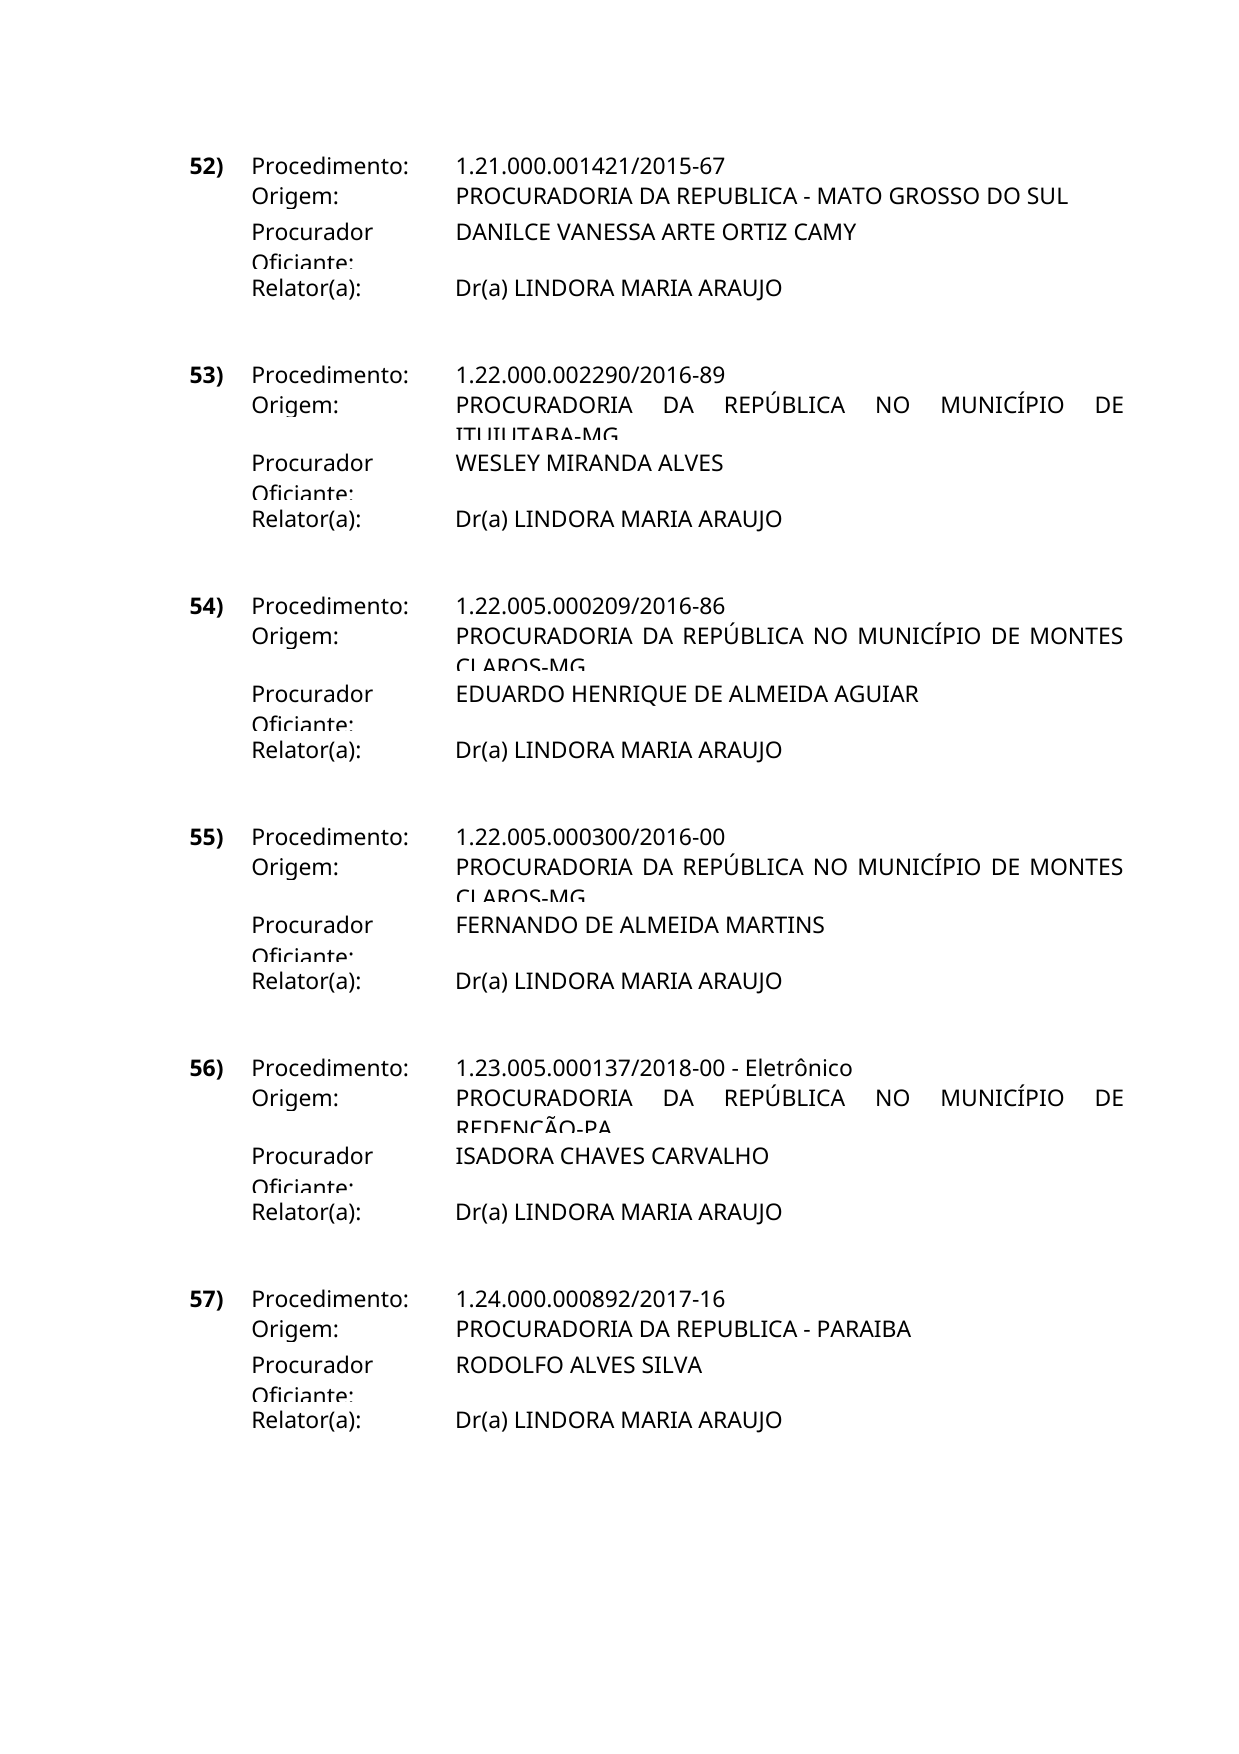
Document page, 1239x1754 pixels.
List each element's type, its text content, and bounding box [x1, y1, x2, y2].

table_cell [0, 440, 189, 447]
table_cell Procedimento: [251, 1052, 455, 1080]
table_cell [1125, 764, 1239, 821]
table_cell 1.22.005.000209/2016-86 [455, 590, 1124, 618]
table_cell [189, 678, 251, 729]
table_cell WESLEY MIRANDA ALVES [455, 447, 1124, 498]
table_cell 56) [189, 1052, 251, 1080]
table_header [455, 0, 1124, 150]
table_header Relator(a): [251, 734, 455, 762]
table_cell [251, 417, 455, 439]
table_cell [189, 671, 251, 678]
table_cell [189, 272, 251, 302]
table_cell [1125, 150, 1239, 178]
table_cell Procedimento: [251, 1283, 455, 1311]
table_cell [0, 180, 189, 208]
table_cell [1125, 821, 1239, 849]
table_cell [189, 648, 251, 671]
table_cell [189, 1226, 251, 1283]
table_cell [0, 389, 189, 417]
table_cell ISADORA CHAVES CARVALHO [455, 1140, 1124, 1191]
table_cell [455, 302, 1124, 358]
table_cell [1125, 648, 1239, 671]
table_cell [0, 1283, 189, 1311]
table_cell [455, 1341, 1124, 1349]
table_header Relator(a): [251, 965, 455, 993]
table_cell PROCURADORIA DA REPÚBLICA NO MUNICÍPIO DE REDENÇÃO-PA [455, 1082, 1124, 1133]
table_cell [0, 503, 189, 533]
table_cell [189, 440, 251, 447]
table_cell [189, 1404, 251, 1434]
table_cell [0, 1404, 189, 1434]
table_cell [1125, 1052, 1239, 1080]
table_cell [0, 1226, 189, 1283]
table_cell [251, 440, 455, 447]
table_cell [251, 902, 455, 909]
table_cell 1.23.005.000137/2018-00 - Eletrônico [455, 1052, 1124, 1080]
table_cell [455, 440, 1124, 447]
table_cell 57) [189, 1283, 251, 1311]
table_header Dr(a) LINDORA MARIA ARAUJO [455, 965, 1122, 993]
table_cell Procurador Oficiante: [251, 1349, 455, 1401]
table_cell [189, 620, 251, 648]
table_header Dr(a) LINDORA MARIA ARAUJO [455, 272, 1122, 300]
table_cell [1125, 440, 1239, 447]
table_cell [189, 503, 251, 533]
table_cell [1125, 359, 1239, 387]
table_cell [251, 1110, 455, 1133]
table_cell [189, 965, 251, 995]
table_cell [455, 902, 1124, 909]
table_cell [0, 620, 189, 648]
table_cell [0, 1313, 189, 1341]
table_header [251, 0, 455, 150]
table_cell [455, 995, 1124, 1052]
table_cell [0, 1052, 189, 1080]
table_cell Origem: [251, 1313, 455, 1341]
table_cell [189, 302, 251, 358]
table_cell [1125, 1349, 1239, 1400]
table_cell Procurador Oficiante: [251, 678, 455, 731]
table_cell 53) [189, 359, 251, 387]
table_cell PROCURADORIA DA REPÚBLICA NO MUNICÍPIO DE MONTES CLAROS-MG [455, 851, 1124, 902]
table_cell [0, 533, 189, 589]
table_cell [189, 1196, 251, 1226]
table_cell Procurador Oficiante: [251, 909, 455, 962]
table_cell [251, 302, 455, 358]
table_cell [1125, 272, 1239, 302]
table_cell [1125, 879, 1239, 902]
table_cell PROCURADORIA DA REPUBLICA - MATO GROSSO DO SUL [455, 180, 1124, 208]
table_cell PROCURADORIA DA REPÚBLICA NO MUNICÍPIO DE ITUIUTABA-MG [455, 389, 1124, 439]
table_cell RODOLFO ALVES SILVA [455, 1349, 1124, 1400]
table_cell [189, 1313, 251, 1341]
table_cell [0, 1110, 189, 1133]
table_cell 1.24.000.000892/2017-16 [455, 1283, 1124, 1311]
table_cell [1125, 417, 1239, 439]
table_cell Procurador Oficiante: [251, 216, 455, 268]
table_cell Procedimento: [251, 590, 455, 618]
table_header [0, 0, 189, 150]
table_cell [251, 671, 455, 678]
table_cell Origem: [251, 389, 455, 417]
table_cell [0, 965, 189, 995]
table_cell [189, 734, 251, 764]
table_cell [189, 216, 251, 267]
table_cell Origem: [251, 1082, 455, 1110]
table_cell [1125, 503, 1239, 533]
table_cell [251, 648, 455, 671]
table_cell [1125, 1140, 1239, 1191]
table_cell 1.22.005.000300/2016-00 [455, 821, 1124, 849]
table_header Dr(a) LINDORA MARIA ARAUJO [455, 734, 1122, 762]
table_cell [1125, 678, 1239, 729]
table_cell Procurador Oficiante: [251, 447, 455, 499]
table_cell [189, 1349, 251, 1400]
table_cell [189, 995, 251, 1052]
table_cell [0, 764, 189, 821]
table_cell [0, 1341, 189, 1349]
table_header Dr(a) LINDORA MARIA ARAUJO [455, 1404, 1122, 1433]
table_cell [1125, 965, 1239, 995]
table_cell [1125, 1283, 1239, 1311]
table_cell [0, 902, 189, 909]
table_header Dr(a) LINDORA MARIA ARAUJO [455, 503, 1122, 531]
table_header Relator(a): [251, 272, 455, 300]
table_cell [455, 1133, 1124, 1140]
table_cell [1125, 902, 1239, 909]
table_cell [0, 1133, 189, 1140]
table_cell [0, 272, 189, 302]
table_cell [1125, 1196, 1239, 1226]
table_cell Procedimento: [251, 359, 455, 387]
table_cell [251, 1133, 455, 1140]
table_cell [251, 764, 455, 821]
table_cell Procurador Oficiante: [251, 1140, 455, 1193]
table_cell [189, 209, 251, 216]
table_cell [189, 180, 251, 208]
table_cell [251, 209, 455, 216]
table_cell 52) [189, 150, 251, 178]
table_cell [189, 902, 251, 909]
table_cell [251, 533, 455, 589]
table_cell [1125, 590, 1239, 618]
table_cell [189, 1082, 251, 1110]
table_cell [1125, 1404, 1239, 1434]
table_cell PROCURADORIA DA REPÚBLICA NO MUNICÍPIO DE MONTES CLAROS-MG [455, 620, 1124, 671]
table_cell [1125, 995, 1239, 1052]
table_cell [0, 209, 189, 216]
table_cell [189, 1140, 251, 1191]
table_cell [0, 447, 189, 498]
table_cell [251, 1226, 455, 1283]
table_cell [1125, 851, 1239, 879]
table_cell Procedimento: [251, 821, 455, 849]
table_header Relator(a): [251, 503, 455, 531]
table_cell [0, 1349, 189, 1400]
table_cell [189, 389, 251, 417]
table_header [1125, 0, 1239, 150]
table_cell FERNANDO DE ALMEIDA MARTINS [455, 909, 1124, 960]
table_cell [1125, 1082, 1239, 1110]
table_cell [189, 764, 251, 821]
table_cell [0, 734, 189, 764]
table_cell [1125, 389, 1239, 417]
table_cell [189, 447, 251, 498]
table_cell [1125, 909, 1239, 960]
table_header [189, 0, 251, 150]
table_cell [189, 1110, 251, 1133]
table_cell [1125, 447, 1239, 498]
table_cell [0, 909, 189, 960]
table_cell Procedimento: [251, 150, 455, 178]
table_cell [0, 879, 189, 902]
table_cell [455, 209, 1124, 216]
table_cell [189, 909, 251, 960]
table_header Relator(a): [251, 1404, 455, 1433]
table_cell [189, 1133, 251, 1140]
table_cell [1125, 216, 1239, 267]
table_cell [1125, 1226, 1239, 1283]
table_cell 54) [189, 590, 251, 618]
table_cell [455, 1226, 1124, 1283]
table_cell [455, 533, 1124, 589]
table_cell Origem: [251, 620, 455, 648]
table_cell [1125, 533, 1239, 589]
table_cell Origem: [251, 180, 455, 208]
table_cell [0, 302, 189, 358]
table_cell PROCURADORIA DA REPUBLICA - PARAIBA [455, 1313, 1124, 1341]
table_cell [189, 1341, 251, 1349]
table_cell 55) [189, 821, 251, 849]
table_cell [0, 678, 189, 729]
table_cell [189, 417, 251, 439]
table_cell [189, 851, 251, 879]
table_cell 1.21.000.001421/2015-67 [455, 150, 1124, 178]
table_header Relator(a): [251, 1196, 455, 1224]
table_cell 1.22.000.002290/2016-89 [455, 359, 1124, 387]
table_cell Origem: [251, 851, 455, 879]
table_cell [251, 995, 455, 1052]
table_cell [455, 764, 1124, 821]
table_cell [1125, 1133, 1239, 1140]
table_cell [0, 590, 189, 618]
table_cell [1125, 1313, 1239, 1341]
table_cell [0, 150, 189, 178]
table_cell [251, 879, 455, 902]
table_cell [0, 671, 189, 678]
table_cell [0, 417, 189, 439]
table_cell [189, 533, 251, 589]
table_cell [1125, 671, 1239, 678]
table_cell [0, 995, 189, 1052]
table_cell [1125, 209, 1239, 216]
table_cell [1125, 180, 1239, 208]
table_cell [1125, 1110, 1239, 1133]
table_cell [0, 648, 189, 671]
table_cell [1125, 734, 1239, 764]
table_cell [1125, 620, 1239, 648]
table_cell DANILCE VANESSA ARTE ORTIZ CAMY [455, 216, 1124, 267]
table_cell [0, 216, 189, 267]
table_cell [0, 821, 189, 849]
table_cell [0, 359, 189, 387]
table_cell [0, 1196, 189, 1226]
table_cell EDUARDO HENRIQUE DE ALMEIDA AGUIAR [455, 678, 1124, 729]
table_cell [1125, 302, 1239, 358]
table_cell [0, 1140, 189, 1191]
table_cell [189, 879, 251, 902]
table_cell [0, 1082, 189, 1110]
table_cell [1125, 1341, 1239, 1349]
table_cell [455, 671, 1124, 678]
table_header Dr(a) LINDORA MARIA ARAUJO [455, 1196, 1122, 1224]
table_cell [251, 1341, 455, 1349]
table_cell [0, 851, 189, 879]
